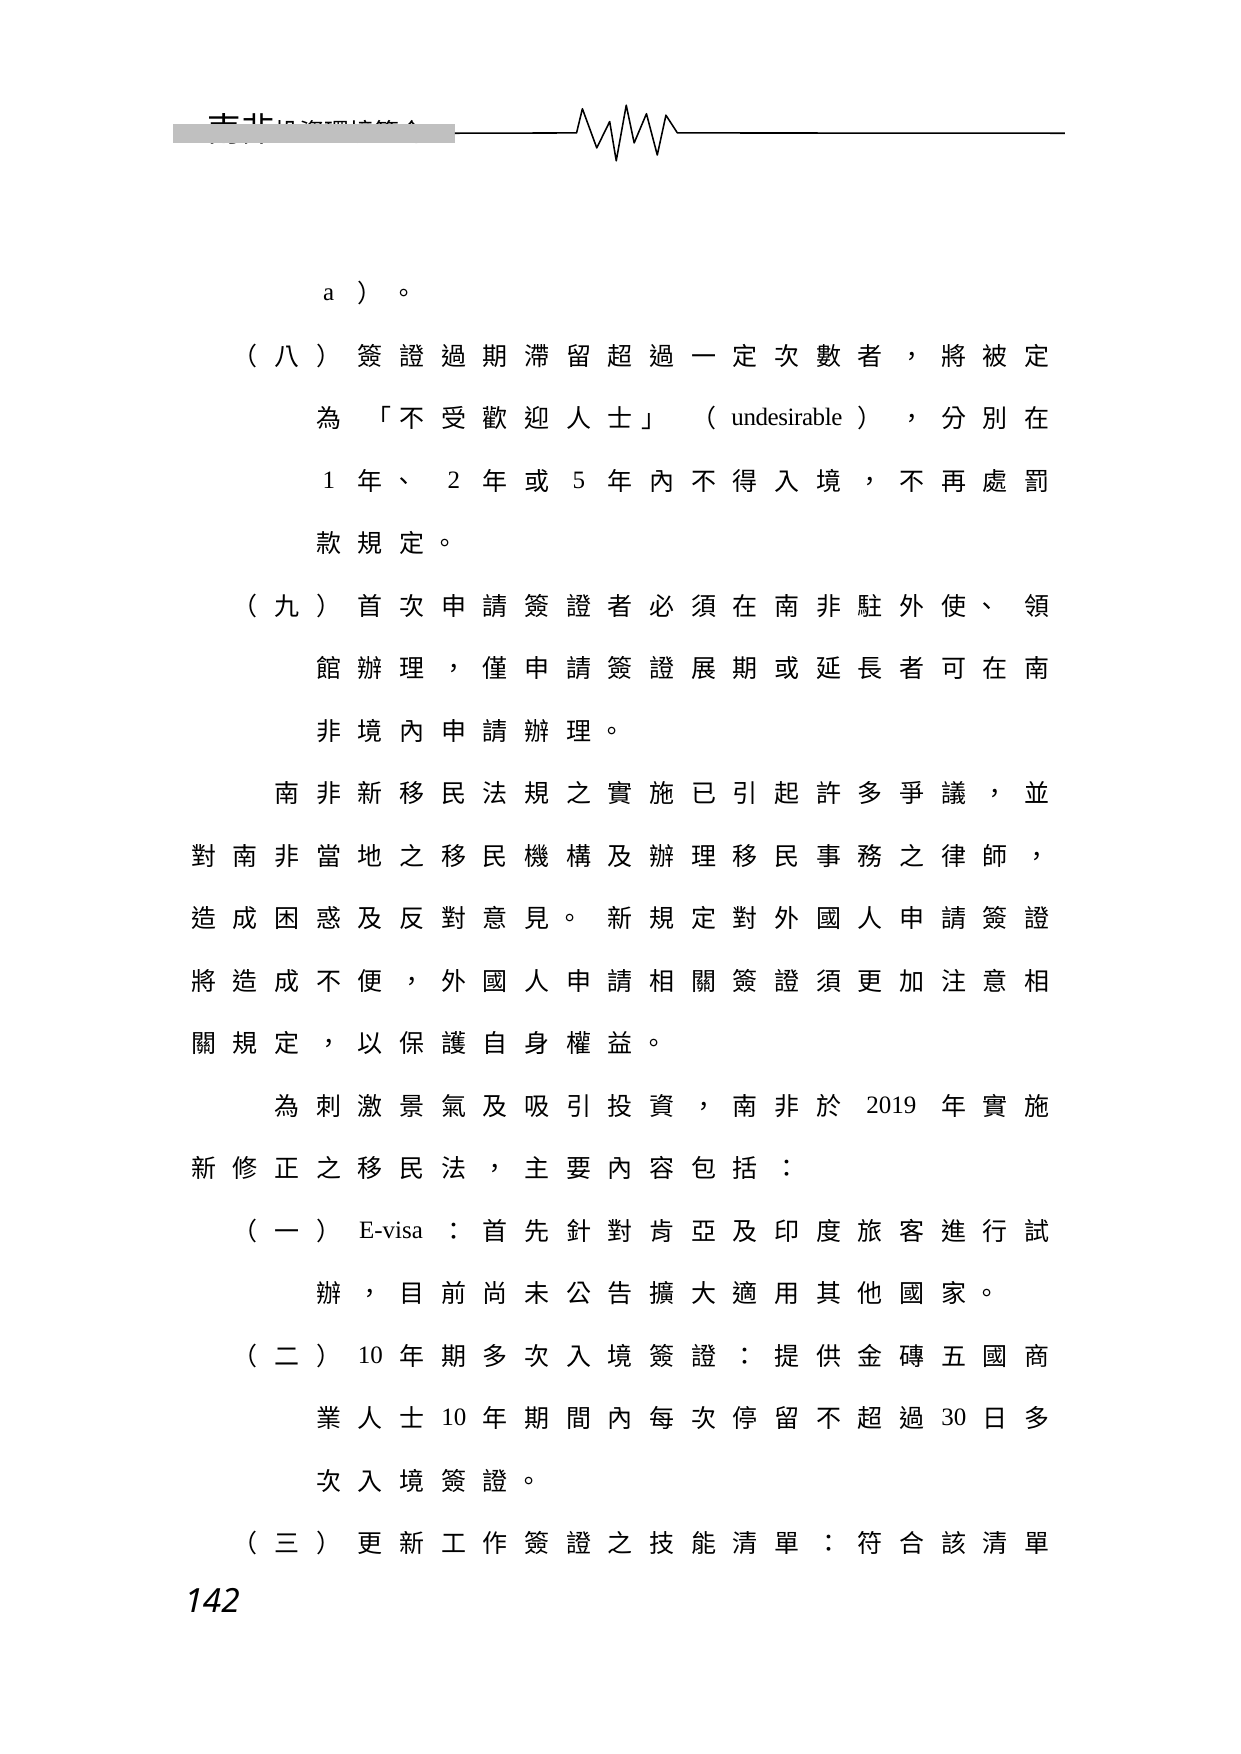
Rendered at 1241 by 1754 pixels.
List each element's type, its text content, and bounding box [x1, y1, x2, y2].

text （九）首次申請簽證者必須在南非駐外使、領館辦理，僅申請簽證展期或延長者可在南非境內申請辦理。 [207, 563, 1058, 750]
text （二）10年期多次入境簽證：提供金磚五國商業人士10年期間內每次停留不超過30日多次入境簽證。 [207, 1313, 1058, 1500]
text （一）E-visa：首先針對肯亞及印度旅客進行試辦，目前尚未公告擴大適用其他國家。 [207, 1188, 1058, 1313]
text a）。 [207, 250, 1058, 313]
text （三）更新工作簽證之技能清單：符合該清單 [207, 1500, 1058, 1563]
text 南非新移民法規之實施已引起許多爭議，並對南非當地之移民機構及辦理移民事務之律師，造成困惑及反對意見。新規定對外國人申請簽證將造成不便，外國人申請相關簽證須更加注意相關規定，以保護自身權益。 [183, 750, 1058, 1063]
text （八）簽證過期滯留超過一定次數者，將被定為「不受歡迎人士」（undesirable），分別在1年、2年或5年內不得入境，不再處罰款規定。 [207, 313, 1058, 563]
text 為刺激景氣及吸引投資，南非於2019年實施新修正之移民法，主要內容包括： [183, 1063, 1058, 1188]
